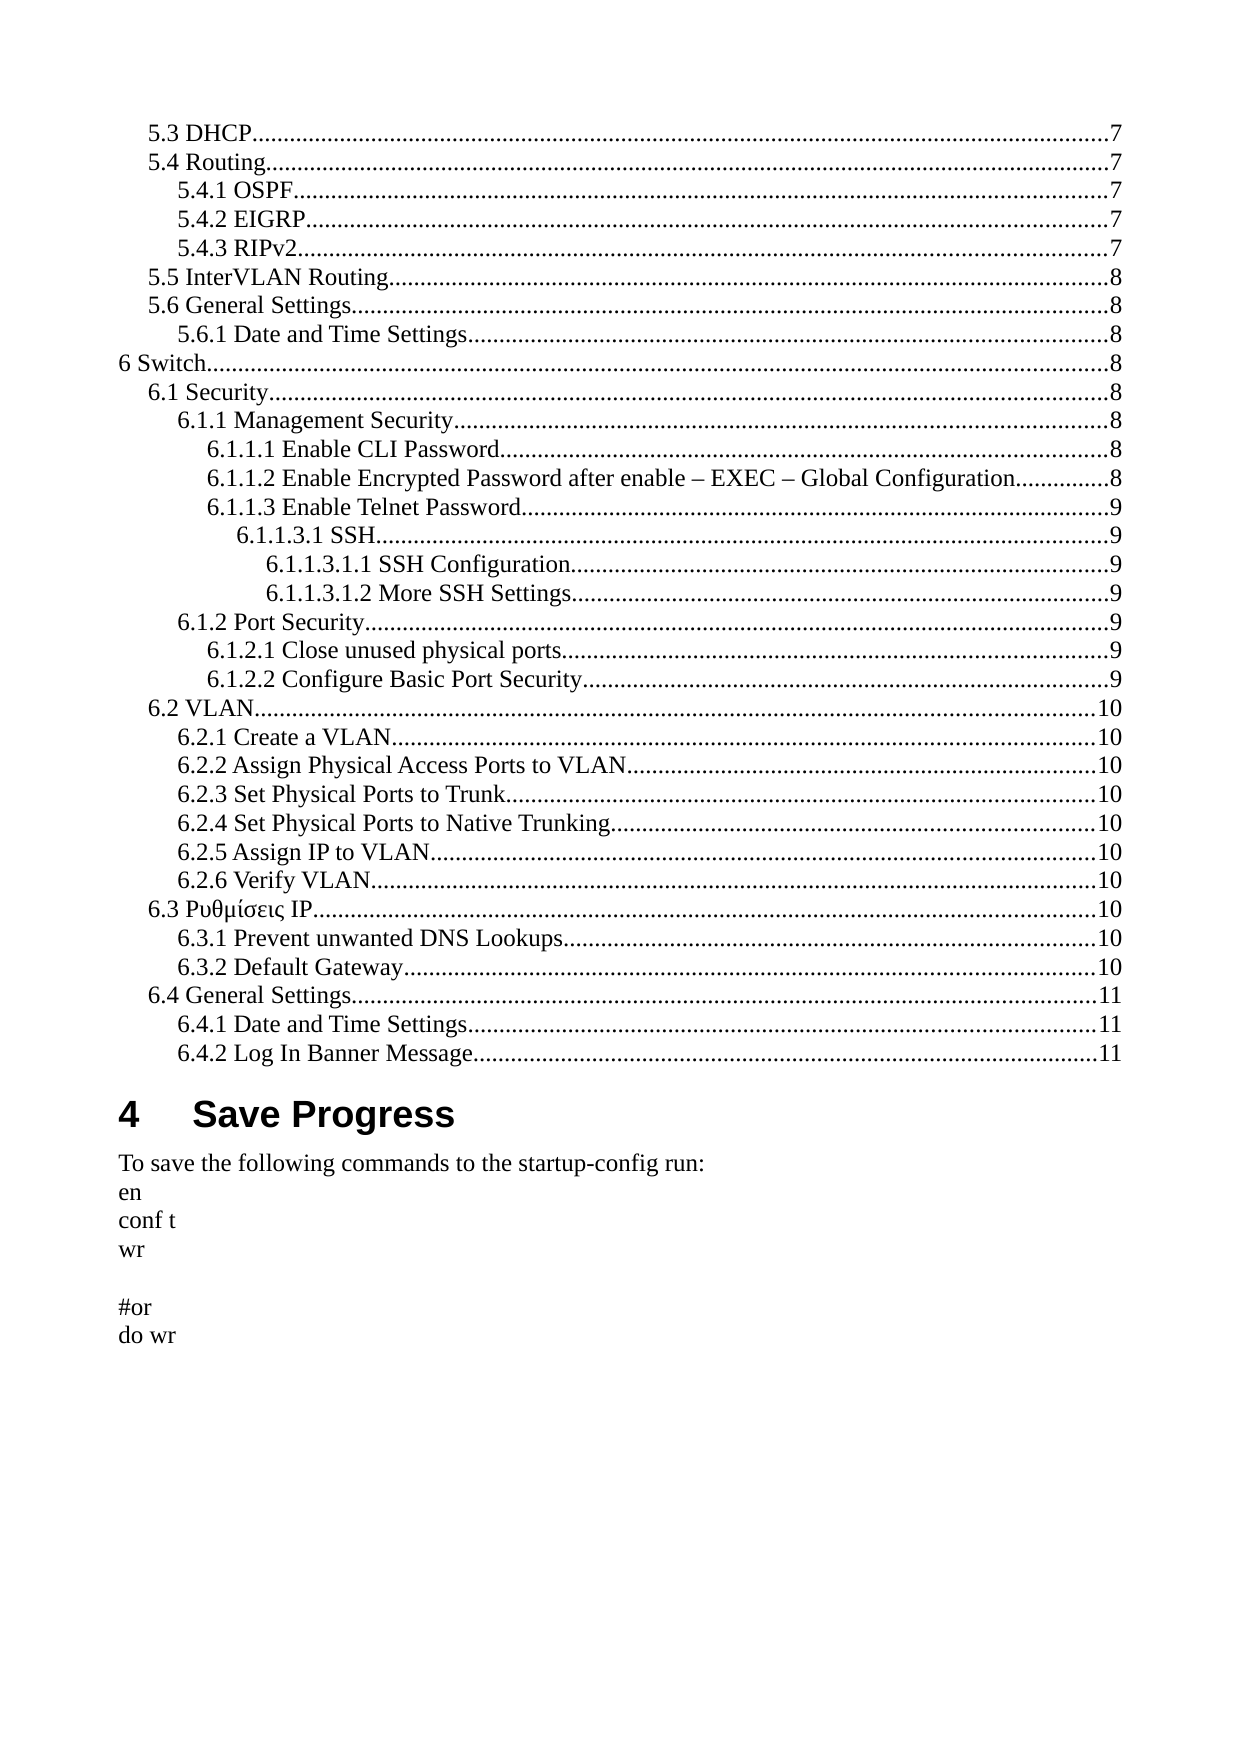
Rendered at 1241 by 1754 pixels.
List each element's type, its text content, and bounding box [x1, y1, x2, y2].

text To save the following commands to the startup-config run: [118, 1148, 1122, 1177]
text 6.1.1.3.1.2 More SSH Settings 9 [266, 578, 1122, 607]
text 5.4 Routing 7 [148, 147, 1122, 176]
text 6.2 VLAN 10 [148, 693, 1122, 722]
text #or [118, 1292, 1122, 1321]
text 6.2.1 Create a VLAN 10 [177, 722, 1122, 751]
text 6.2.6 Verify VLAN 10 [177, 866, 1122, 894]
text 5.5 InterVLAN Routing 8 [148, 262, 1122, 291]
text 6.1.2 Port Security 9 [177, 607, 1122, 636]
text 6 Switch 8 [118, 348, 1122, 377]
text 6.3.1 Prevent unwanted DNS Lookups 10 [177, 923, 1122, 952]
text 6.1.1.3 Enable Telnet Password 9 [207, 492, 1122, 521]
text 6.1.2.1 Close unused physical ports 9 [207, 636, 1122, 664]
text 5.6 General Settings 8 [148, 291, 1122, 319]
text 6.4 General Settings 11 [148, 981, 1122, 1009]
text 6.3 Ρυθμίσεις IP 10 [148, 894, 1122, 923]
text 5.3 DHCP 7 [148, 118, 1122, 147]
text 6.1 Security 8 [148, 377, 1122, 406]
text conf t [118, 1206, 1122, 1234]
text 6.4.2 Log In Banner Message 11 [177, 1038, 1122, 1067]
text 5.4.1 OSPF 7 [177, 176, 1122, 204]
text wr [118, 1234, 1122, 1263]
text 6.1.1.3.1 SSH 9 [236, 521, 1122, 549]
text do wr [118, 1321, 1122, 1349]
text 6.3.2 Default Gateway 10 [177, 952, 1122, 981]
text en [118, 1177, 1122, 1206]
text 6.2.4 Set Physical Ports to Native Trunking 10 [177, 808, 1122, 837]
text 5.6.1 Date and Time Settings 8 [177, 319, 1122, 348]
subtitle Save Progress [118, 1092, 1122, 1136]
text 6.4.1 Date and Time Settings 11 [177, 1009, 1122, 1038]
text 6.1.1.2 Enable Encrypted Password after enable – EXEC – Global Configuration 8 [207, 463, 1122, 492]
text 6.1.1.1 Enable CLI Password 8 [207, 434, 1122, 463]
text 6.1.1.3.1.1 SSH Configuration 9 [266, 549, 1122, 578]
text 5.4.2 EIGRP 7 [177, 204, 1122, 233]
text 5.4.3 RIPv2 7 [177, 233, 1122, 262]
text 6.1.1 Management Security 8 [177, 406, 1122, 434]
text 6.1.2.2 Configure Basic Port Security 9 [207, 664, 1122, 693]
text 6.2.2 Assign Physical Access Ports to VLAN 10 [177, 751, 1122, 779]
text 6.2.3 Set Physical Ports to Trunk 10 [177, 779, 1122, 808]
text 6.2.5 Assign IP to VLAN 10 [177, 837, 1122, 866]
